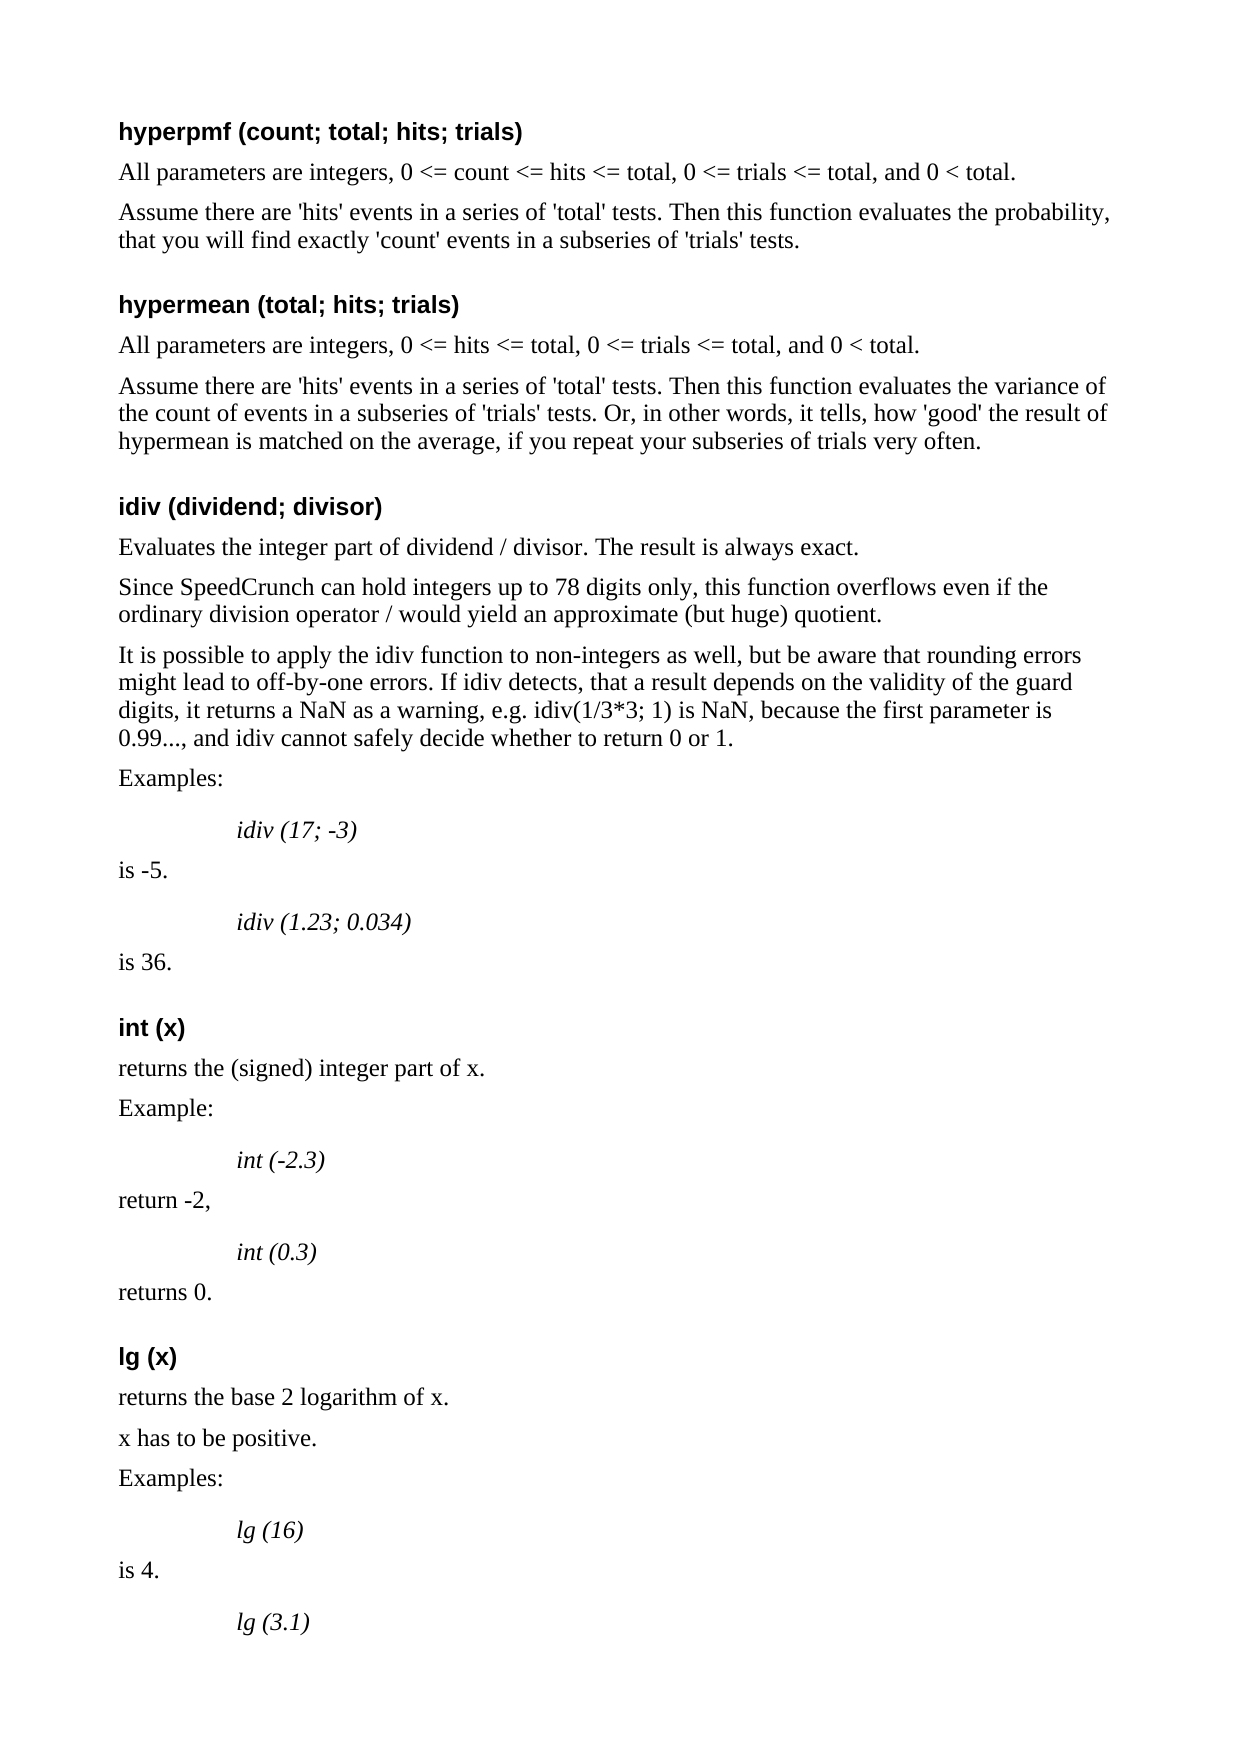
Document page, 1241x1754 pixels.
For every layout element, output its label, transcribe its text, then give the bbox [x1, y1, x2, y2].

text returns the base 2 logarithm of x. [118, 1383, 1122, 1411]
text is -5. [118, 856, 1122, 884]
text x has to be positive. [118, 1424, 1122, 1451]
text lg (3.1) [236, 1608, 1122, 1636]
text Assume there are 'hits' events in a series of 'total' tests. Then this function evaluates the variance of the count of events in a subseries of 'trials' tests. Or, in other words, it tells, how 'good' the result of hypermean is matched on the average, if you repeat your subseries of trials very often. [118, 372, 1122, 455]
text int (0.3) [236, 1238, 1122, 1266]
text idiv (17; -3) [236, 816, 1122, 844]
subtitle hyperpmf (count; total; hits; trials) [118, 118, 1122, 146]
text int (-2.3) [236, 1146, 1122, 1174]
text Assume there are 'hits' events in a series of 'total' tests. Then this function evaluates the probability, that you will find exactly 'count' events in a subseries of 'trials' tests. [118, 198, 1122, 254]
text is 4. [118, 1556, 1122, 1584]
text lg (16) [236, 1516, 1122, 1544]
text All parameters are integers, 0 <= count <= hits <= total, 0 <= trials <= total, and 0 < total. [118, 158, 1122, 186]
text return -2, [118, 1186, 1122, 1214]
subtitle int (x) [118, 1013, 1122, 1041]
text Since SpeedCrunch can hold integers up to 78 digits only, this function overflows even if the ordinary division operator / would yield an approximate (but huge) quotient. [118, 573, 1122, 628]
text It is possible to apply the idiv function to non-integers as well, but be aware that rounding errors might lead to off-by-one errors. If idiv detects, that a result depends on the validity of the guard digits, it returns a NaN as a warning, e.g. idiv(1/3*3; 1) is NaN, because the first parameter is 0.99..., and idiv cannot safely decide whether to return 0 or 1. [118, 641, 1122, 752]
text is 36. [118, 948, 1122, 976]
subtitle idiv (dividend; divisor) [118, 492, 1122, 520]
text Example: [118, 1094, 1122, 1122]
text returns the (signed) integer part of x. [118, 1054, 1122, 1081]
text returns 0. [118, 1278, 1122, 1306]
subtitle hypermean (total; hits; trials) [118, 291, 1122, 319]
text All parameters are integers, 0 <= hits <= total, 0 <= trials <= total, and 0 < total. [118, 332, 1122, 359]
text Evaluates the integer part of dividend / divisor. The result is always exact. [118, 533, 1122, 560]
subtitle lg (x) [118, 1343, 1122, 1371]
text idiv (1.23; 0.034) [236, 908, 1122, 936]
text Examples: [118, 1464, 1122, 1492]
text Examples: [118, 764, 1122, 792]
